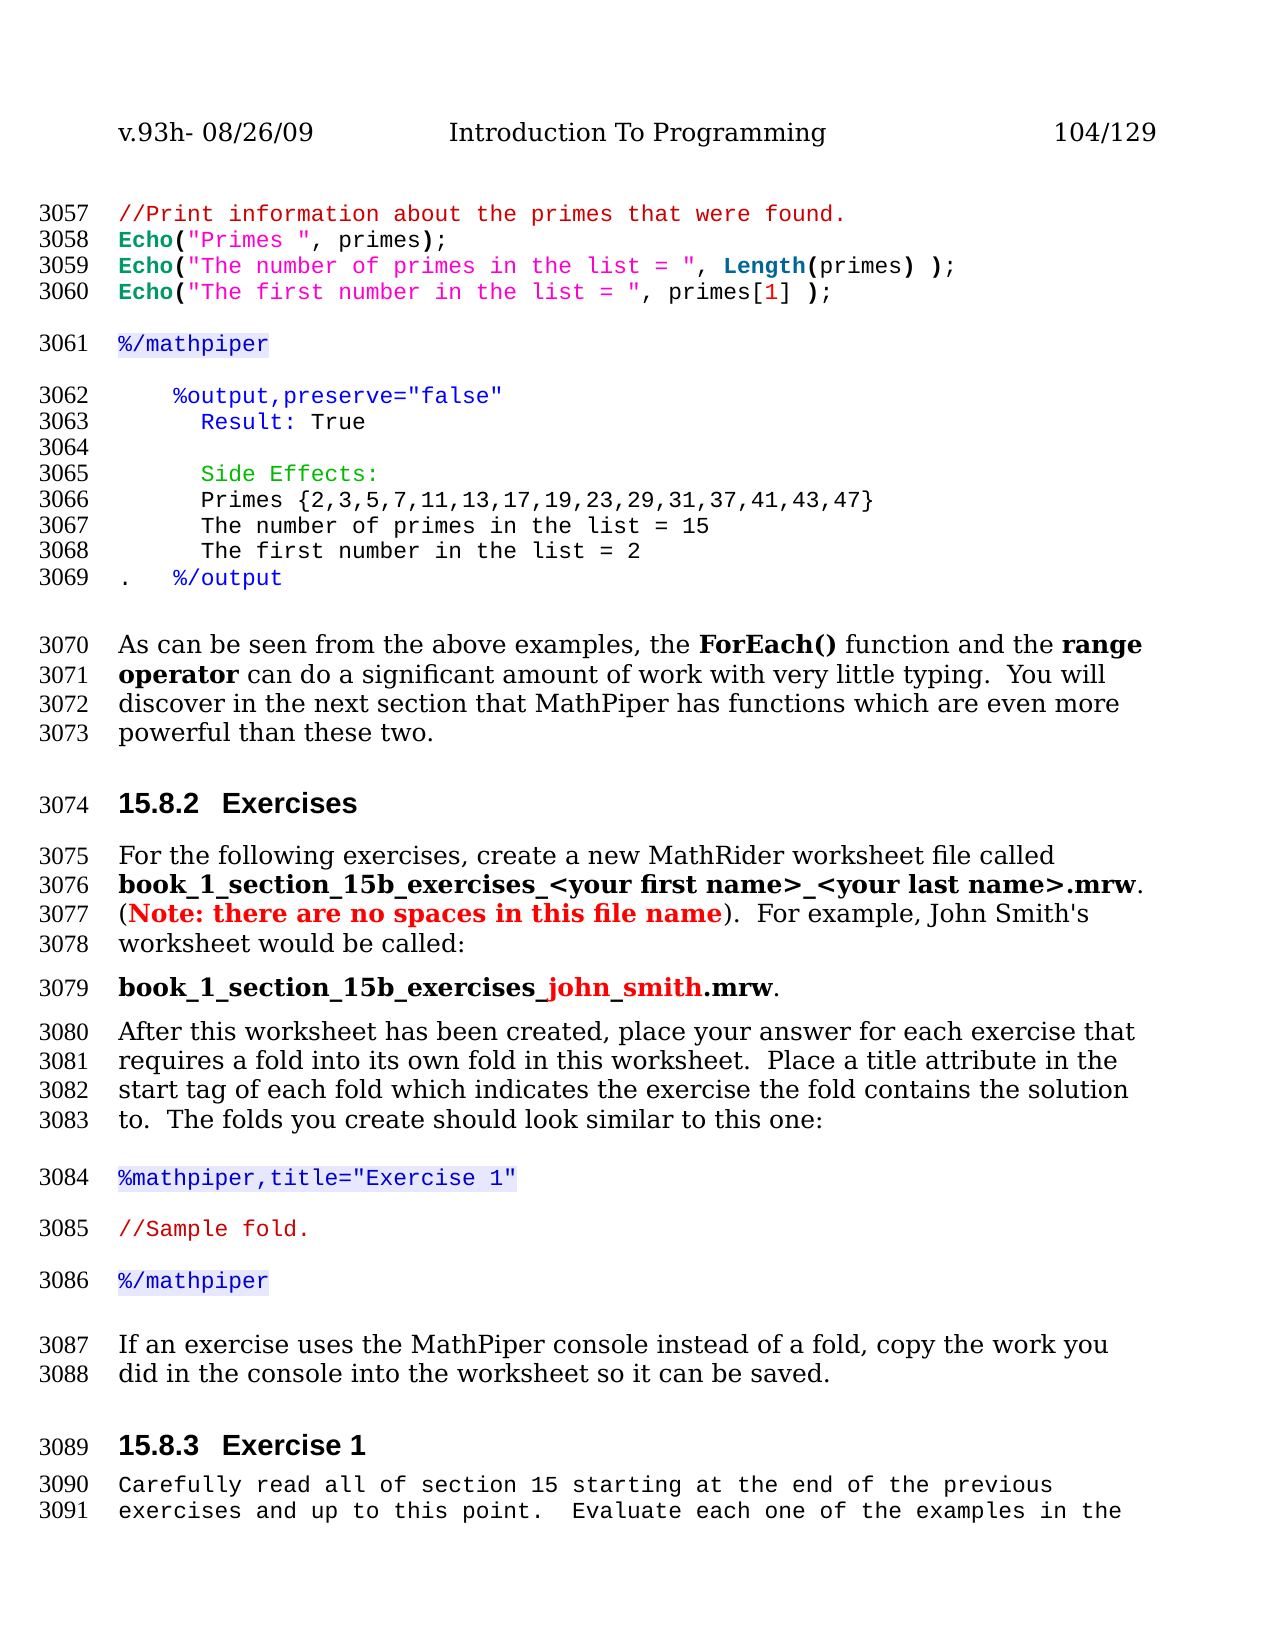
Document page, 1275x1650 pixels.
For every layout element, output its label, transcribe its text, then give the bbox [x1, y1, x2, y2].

text book_1_section_15b_exercises_john_smith.mrw. [118, 973, 1157, 1002]
text %/mathpiper [118, 1270, 1157, 1296]
text Primes {2,3,5,7,11,13,17,19,23,29,31,37,41,43,47} [118, 488, 1157, 514]
subtitle Exercises [118, 786, 1157, 820]
text %/mathpiper [118, 332, 1157, 358]
text The number of primes in the list = 15 [118, 514, 1157, 540]
text . %/output [118, 566, 1157, 592]
text //Print information about the primes that were found. [118, 203, 1157, 229]
text Result: True [118, 410, 1157, 436]
text %output,preserve="false" [118, 384, 1157, 410]
text Side Effects: [118, 462, 1157, 488]
text As can be seen from the above examples, the ForEach() function and the range operator can do a significant amount of work with very little typing. You will discover in the next section that MathPiper has functions which are even more powerful than these two. [118, 630, 1157, 747]
subtitle Exercise 1 [118, 1428, 1157, 1461]
text //Sample fold. [118, 1218, 1157, 1244]
text %mathpiper,title="Exercise 1" [118, 1166, 1157, 1192]
text Echo("Primes ", primes); [118, 229, 1157, 254]
text Carefully read all of section 15 starting at the end of the previous exercises and up to this point. Evaluate each one of the examples in the [118, 1473, 1157, 1525]
text If an exercise uses the MathPiper console instead of a fold, copy the work you did in the console into the worksheet so it can be saved. [118, 1331, 1157, 1389]
text After this worksheet has been created, place your answer for each exercise that requires a fold into its own fold in this worksheet. Place a title attribute in the start tag of each fold which indicates the exercise the fold contains the solution to. The folds you create should look similar to this one: [118, 1017, 1157, 1134]
text Echo("The number of primes in the list = ", Length(primes) ); [118, 254, 1157, 281]
text Echo("The first number in the list = ", primes[1] ); [118, 281, 1157, 306]
text The first number in the list = 2 [118, 540, 1157, 566]
text For the following exercises, create a new MathRider worksheet file called book_1_section_15b_exercises_<your first name>_<your last name>.mrw. (Note: there are no spaces in this file name). For example, John Smith's worksheet would be called: [118, 841, 1157, 958]
